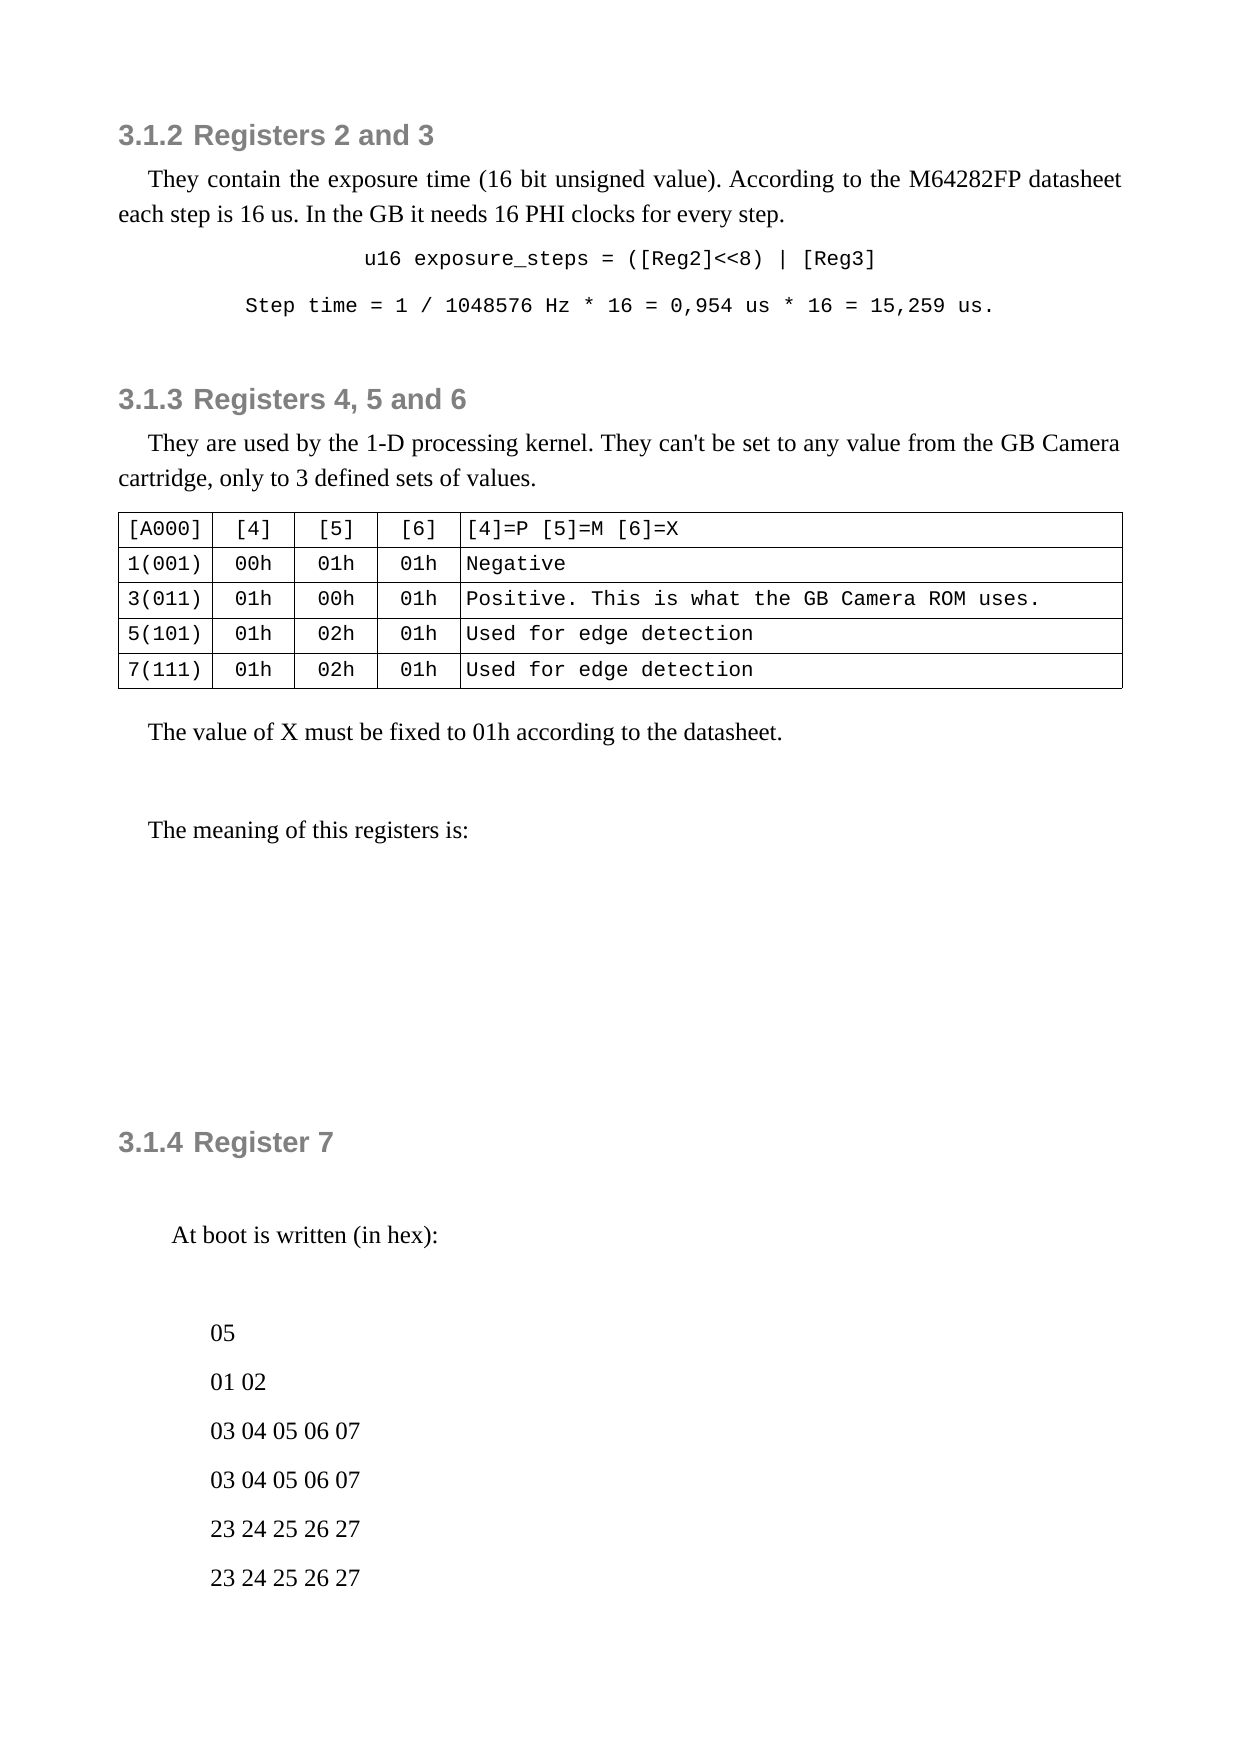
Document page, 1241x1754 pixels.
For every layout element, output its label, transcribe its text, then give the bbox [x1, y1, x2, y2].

table_cell 01h [295, 548, 377, 582]
text They are used by the 1-D processing kernel. They can't be set to any value from the GB Camera cartridge, only to 3 defined sets of values. [118, 428, 1122, 492]
table_cell 01h [213, 654, 294, 688]
text At boot is written (in hex): [118, 1220, 1122, 1248]
subtitle Registers 4, 5 and 6 [118, 382, 1122, 416]
table_cell Positive. This is what the GB Camera ROM uses. [461, 583, 1122, 617]
table_header [4] [213, 513, 294, 547]
table_cell 02h [295, 654, 377, 688]
table_header [5] [295, 513, 377, 547]
table_cell 00h [213, 548, 294, 582]
table_cell Used for edge detection [461, 654, 1122, 688]
table_header [A000] [119, 513, 212, 547]
text 03 04 05 06 07 [118, 1465, 1122, 1494]
table_cell 7(111) [119, 654, 212, 688]
text 03 04 05 06 07 [118, 1416, 1122, 1445]
text 23 24 25 26 27 [118, 1514, 1122, 1543]
table_cell 01h [378, 548, 460, 582]
table_cell 01h [213, 583, 294, 617]
text Step time = 1 / 1048576 Hz * 16 = 0,954 us * 16 = 15,259 us. [118, 295, 1122, 319]
table_cell Negative [461, 548, 1122, 582]
text u16 exposure_steps = ([Reg2]<<8) | [Reg3] [118, 248, 1122, 271]
text They contain the exposure time (16 bit unsigned value). According to the M64282FP datasheet each step is 16 us. In the GB it needs 16 PHI clocks for every step. [118, 164, 1122, 227]
text 01 02 [118, 1367, 1122, 1396]
text The meaning of this registers is: [118, 816, 1122, 844]
table_cell 01h [378, 619, 460, 653]
subtitle Registers 2 and 3 [118, 118, 1122, 152]
text 23 24 25 26 27 [118, 1563, 1122, 1592]
text 05 [118, 1318, 1122, 1347]
table_cell 3(011) [119, 583, 212, 617]
table_cell 01h [213, 619, 294, 653]
text The value of X must be fixed to 01h according to the datasheet. [118, 717, 1122, 746]
table_cell 1(001) [119, 548, 212, 582]
table_cell Used for edge detection [461, 619, 1122, 653]
table_cell 5(101) [119, 619, 212, 653]
table_cell 01h [378, 583, 460, 617]
table_header [6] [378, 513, 460, 547]
table_header [4]=P [5]=M [6]=X [461, 513, 1122, 547]
table_cell 01h [378, 654, 460, 688]
table_cell 00h [295, 583, 377, 617]
subtitle Register 7 [118, 1124, 1122, 1158]
table_cell 02h [295, 619, 377, 653]
